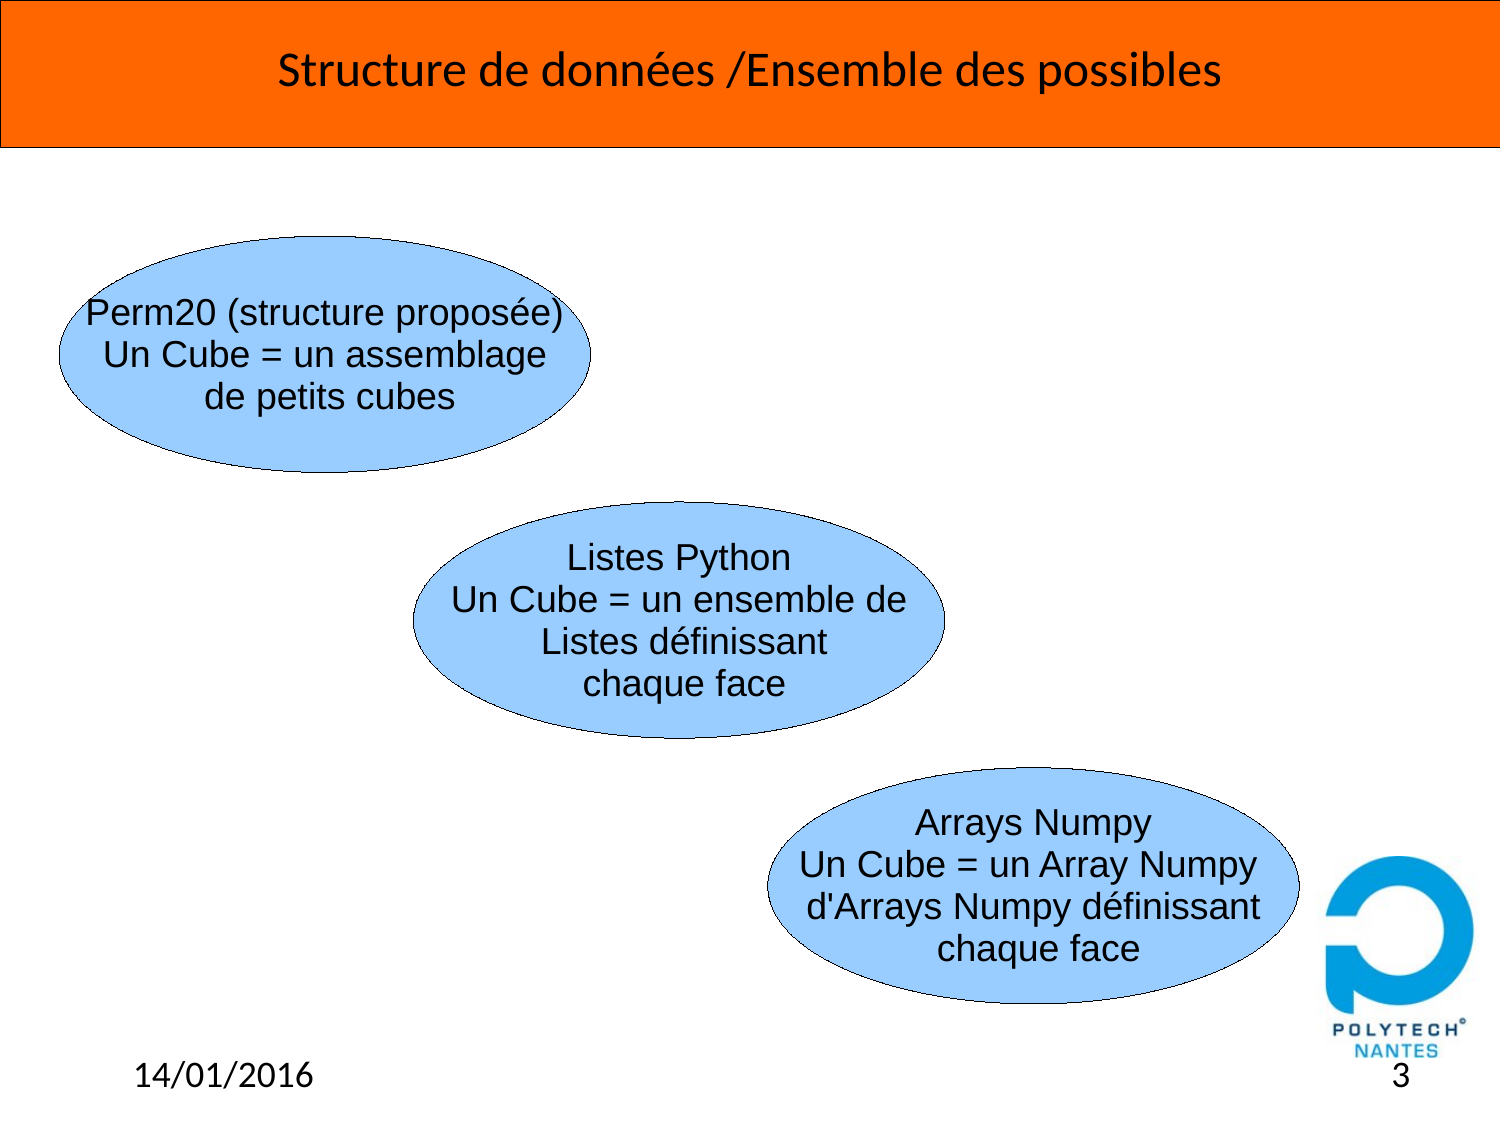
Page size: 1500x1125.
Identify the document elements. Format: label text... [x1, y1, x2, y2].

text_box Listes Python Un Cube = un ensemble de Listes définissant chaque face [413, 501, 945, 739]
text_box Arrays Numpy Un Cube = un Array Numpy d'Arrays Numpy définissant chaque face [767, 767, 1300, 1004]
text_box Perm20 (structure proposée) Un Cube = un assemblage de petits cubes [59, 236, 591, 473]
title Structure de données /Ensemble des possibles [0, 29, 1500, 148]
picture [1299, 856, 1500, 1058]
